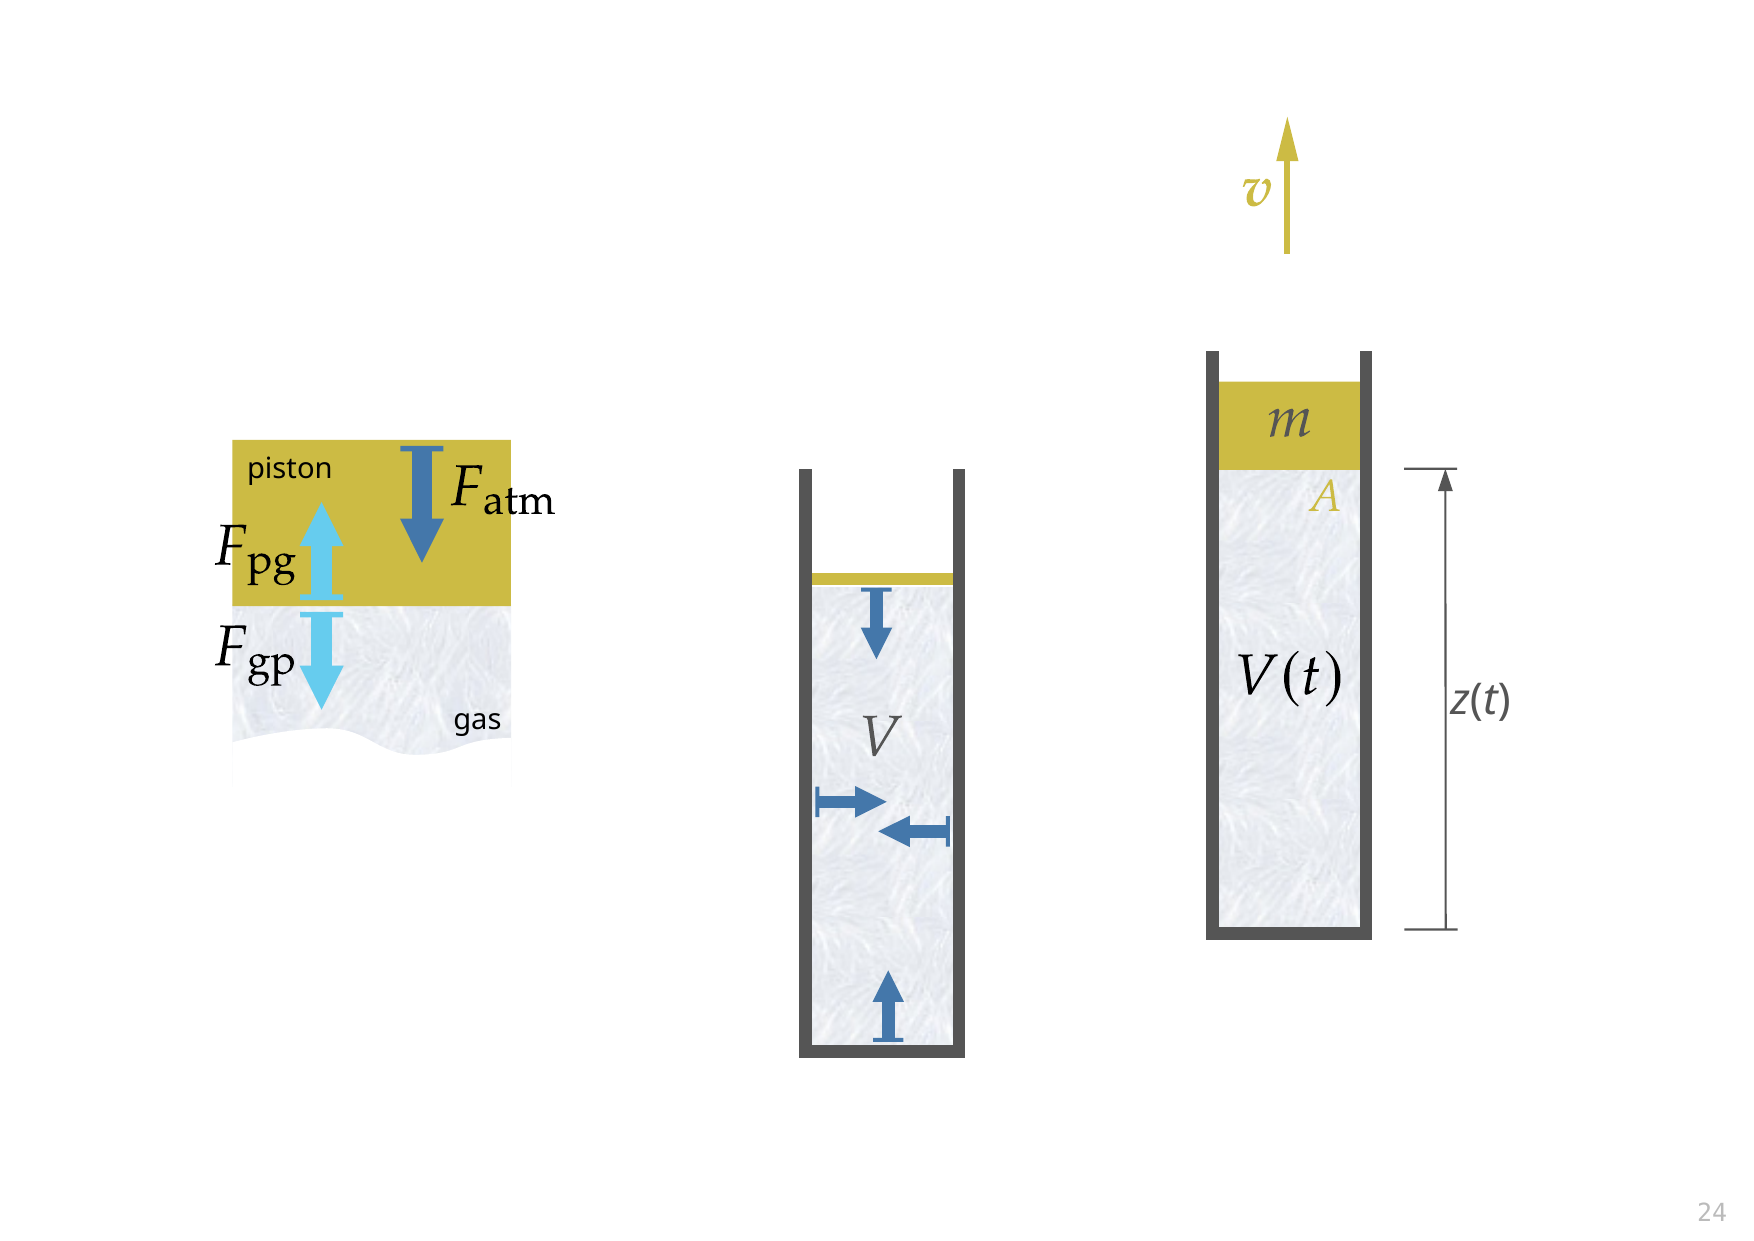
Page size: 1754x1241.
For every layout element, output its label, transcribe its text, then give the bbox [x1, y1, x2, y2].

text_box gas [438, 690, 512, 735]
text_box z(t) [1435, 660, 1444, 726]
text_box [812, 587, 953, 1045]
text_box piston [232, 439, 344, 484]
text_box [214, 439, 555, 793]
text_box [1219, 381, 1360, 927]
text_box z(t) [1447, 660, 1529, 726]
text_box [1242, 178, 1272, 207]
